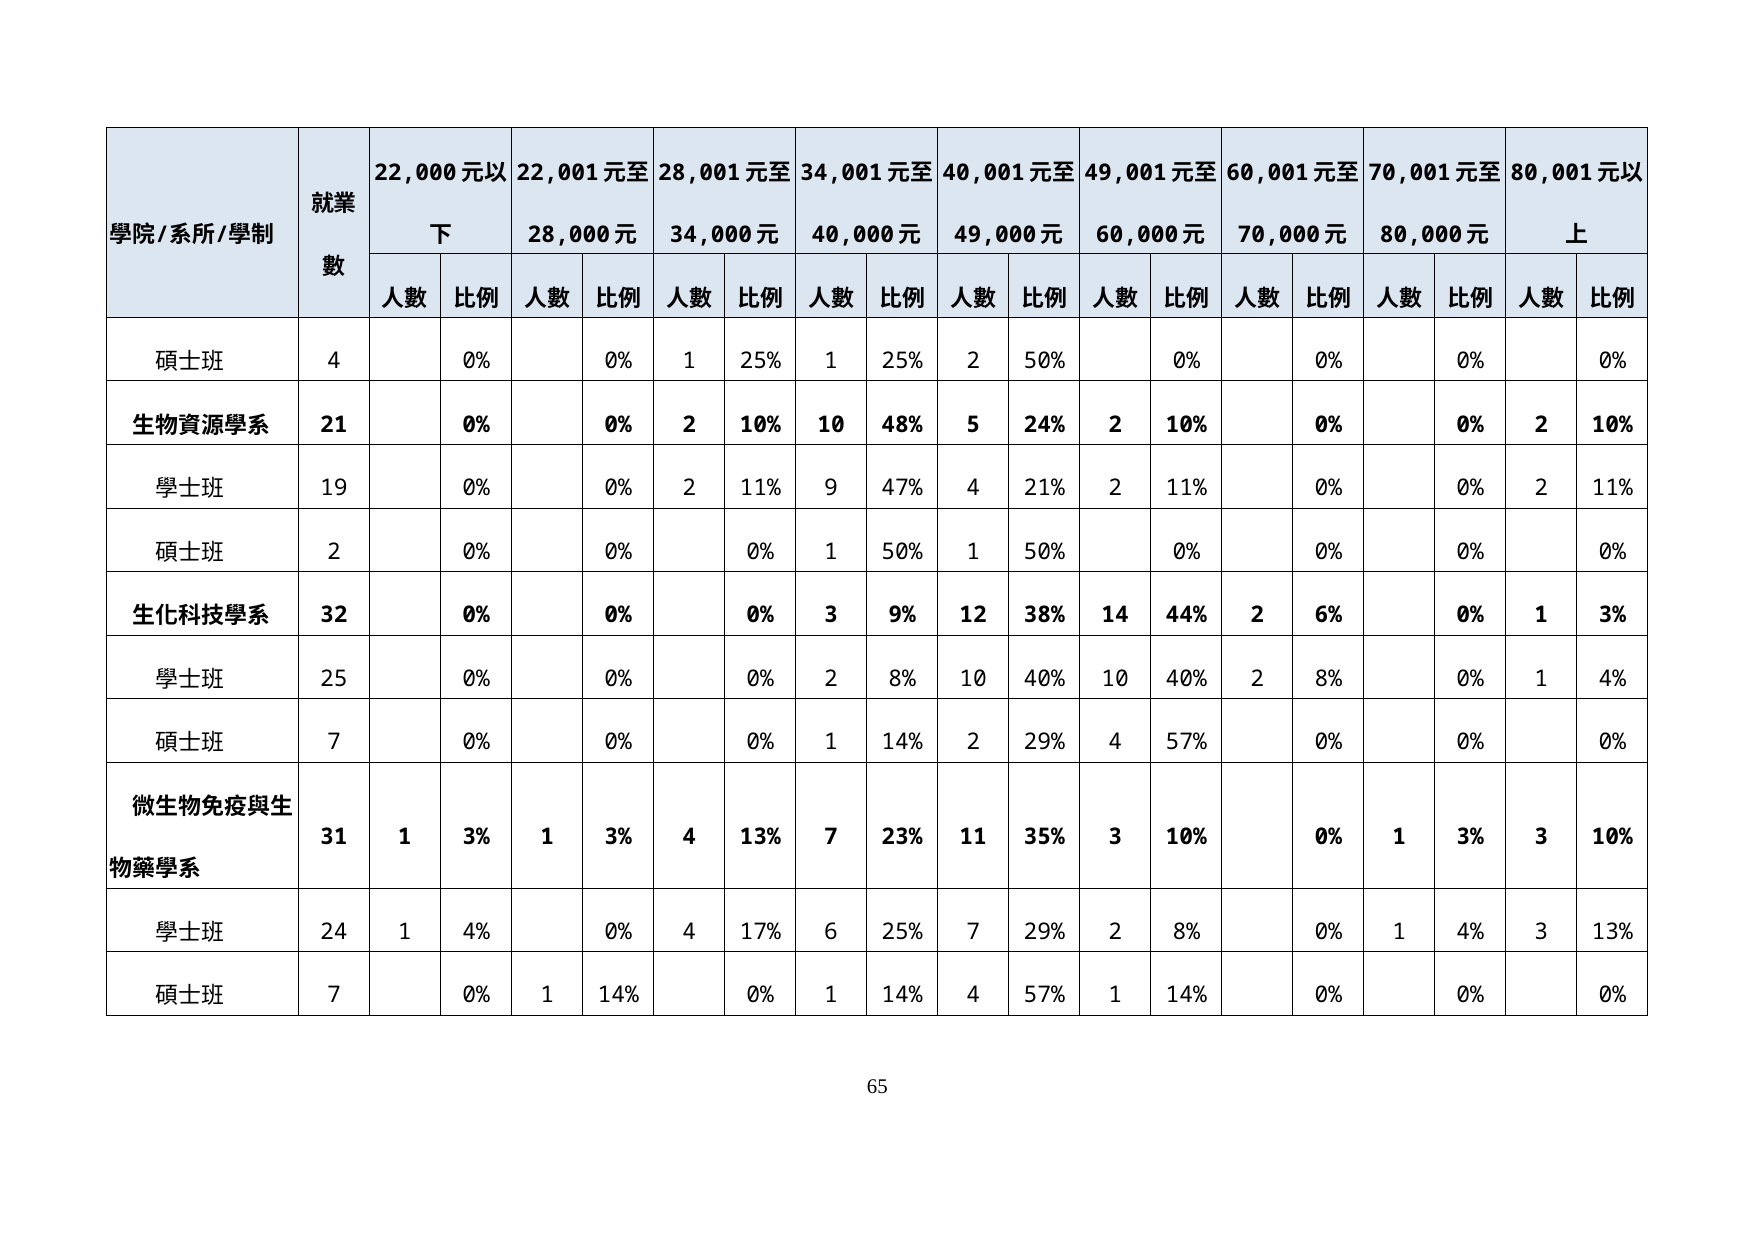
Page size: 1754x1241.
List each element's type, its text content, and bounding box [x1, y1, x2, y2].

table_header 49,001元至60,000元 [1080, 128, 1221, 253]
table_cell 50% [1009, 509, 1079, 571]
table_cell [654, 952, 724, 1015]
table_cell [1364, 572, 1434, 634]
table_cell 11% [1577, 445, 1647, 507]
table_cell 微生物免疫與生物藥學系 [107, 763, 298, 888]
table_cell 0% [1435, 572, 1505, 634]
table_cell [370, 699, 440, 762]
table_cell 人數 [654, 254, 724, 317]
table_cell 38% [1009, 572, 1079, 634]
table_cell 5 [938, 381, 1008, 444]
table_cell 學士班 [107, 636, 298, 698]
table_cell 0% [441, 636, 511, 698]
table_cell 4% [1577, 636, 1647, 698]
table_cell 35% [1009, 763, 1079, 888]
table_header 70,001元至80,000元 [1364, 128, 1505, 253]
table_cell 17% [725, 889, 795, 951]
table_cell [1222, 699, 1292, 762]
table_cell [654, 636, 724, 698]
table_cell 0% [583, 636, 653, 698]
table_cell 比例 [725, 254, 795, 317]
table_cell 0% [1151, 318, 1221, 380]
table_cell 3 [1506, 763, 1576, 888]
table_cell 比例 [1151, 254, 1221, 317]
table_cell 0% [583, 318, 653, 380]
table_cell 48% [867, 381, 937, 444]
table_cell 24% [1009, 381, 1079, 444]
table_cell 0% [1435, 445, 1505, 507]
table_cell 1 [938, 509, 1008, 571]
table_cell 40% [1151, 636, 1221, 698]
table_cell [512, 572, 582, 634]
table_cell 碩士班 [107, 509, 298, 571]
table_cell [512, 445, 582, 507]
table_cell [1364, 699, 1434, 762]
table_cell 2 [938, 699, 1008, 762]
table_cell 25% [867, 318, 937, 380]
table_cell 8% [867, 636, 937, 698]
table_cell 8% [1293, 636, 1363, 698]
table_cell 29% [1009, 699, 1079, 762]
table_cell 0% [1293, 381, 1363, 444]
table_cell 比例 [441, 254, 511, 317]
table_cell 4 [654, 889, 724, 951]
table_cell 23% [867, 763, 937, 888]
table_cell 0% [583, 699, 653, 762]
table_cell 14 [1080, 572, 1150, 634]
table_cell 10 [1080, 636, 1150, 698]
table_cell 11% [1151, 445, 1221, 507]
table_cell 4 [938, 445, 1008, 507]
table_cell 21 [299, 381, 369, 444]
table_cell 4% [441, 889, 511, 951]
table_cell [1364, 952, 1434, 1015]
table_cell 2 [938, 318, 1008, 380]
table_cell 13% [1577, 889, 1647, 951]
table_cell 4 [654, 763, 724, 888]
table_cell 0% [441, 952, 511, 1015]
table_cell 2 [1080, 381, 1150, 444]
table_cell 1 [1364, 763, 1434, 888]
table_header 80,001元以上 [1506, 128, 1647, 253]
table_cell 2 [1222, 572, 1292, 634]
table_cell 0% [583, 381, 653, 444]
table_cell 0% [725, 699, 795, 762]
table_cell 25% [725, 318, 795, 380]
table_cell 6% [1293, 572, 1363, 634]
table_cell [370, 509, 440, 571]
table_cell 57% [1151, 699, 1221, 762]
table_header 22,001元至28,000元 [512, 128, 653, 253]
table_cell 0% [725, 509, 795, 571]
table_cell 2 [1222, 636, 1292, 698]
table_cell [1364, 318, 1434, 380]
table_cell 4 [938, 952, 1008, 1015]
table_cell 2 [1080, 889, 1150, 951]
table_cell 4 [299, 318, 369, 380]
table_cell 57% [1009, 952, 1079, 1015]
table_cell 0% [583, 572, 653, 634]
table_cell 1 [1506, 572, 1576, 634]
table_cell 2 [299, 509, 369, 571]
table_cell 10% [1151, 381, 1221, 444]
table_cell 4 [1080, 699, 1150, 762]
table_cell 碩士班 [107, 318, 298, 380]
table_cell [654, 509, 724, 571]
table_cell 10 [938, 636, 1008, 698]
table_header 22,000元以下 [370, 128, 511, 253]
table_header 就業數 [299, 128, 369, 317]
table_cell 0% [1435, 699, 1505, 762]
table_cell 3 [1080, 763, 1150, 888]
table_cell 碩士班 [107, 699, 298, 762]
table_cell 0% [1293, 509, 1363, 571]
table_cell 0% [583, 445, 653, 507]
table_cell 0% [1577, 699, 1647, 762]
table_cell 生物資源學系 [107, 381, 298, 444]
table_cell 0% [1151, 509, 1221, 571]
table_cell 0% [725, 952, 795, 1015]
table_cell 7 [796, 763, 866, 888]
table_cell 人數 [1506, 254, 1576, 317]
table_cell 3% [1435, 763, 1505, 888]
table_cell [1222, 763, 1292, 888]
table_cell 7 [299, 699, 369, 762]
table_cell 3 [796, 572, 866, 634]
table_cell 7 [938, 889, 1008, 951]
table_cell 0% [725, 572, 795, 634]
table_cell 人數 [370, 254, 440, 317]
table_cell 人數 [1222, 254, 1292, 317]
table_cell 0% [441, 699, 511, 762]
table_cell 人數 [512, 254, 582, 317]
table_cell [1506, 509, 1576, 571]
table_cell 2 [654, 381, 724, 444]
table_cell 1 [512, 763, 582, 888]
table_cell 47% [867, 445, 937, 507]
table_cell [1364, 381, 1434, 444]
table_cell 學士班 [107, 889, 298, 951]
table_cell 3% [1577, 572, 1647, 634]
table_header 60,001元至70,000元 [1222, 128, 1363, 253]
table_cell 1 [1080, 952, 1150, 1015]
table_cell 0% [441, 318, 511, 380]
table_cell 0% [583, 509, 653, 571]
table_cell 0% [1293, 763, 1363, 888]
table_cell 9 [796, 445, 866, 507]
table_cell 0% [1293, 889, 1363, 951]
table_cell 3 [1506, 889, 1576, 951]
table_cell 1 [796, 318, 866, 380]
table_cell 比例 [1577, 254, 1647, 317]
table_cell 32 [299, 572, 369, 634]
table_cell [370, 381, 440, 444]
table_cell [370, 572, 440, 634]
table_cell 9% [867, 572, 937, 634]
table_cell 1 [796, 952, 866, 1015]
table_cell 44% [1151, 572, 1221, 634]
table_cell 0% [583, 889, 653, 951]
table_cell 0% [1577, 952, 1647, 1015]
table_cell [370, 318, 440, 380]
table_cell [512, 636, 582, 698]
table_cell [370, 952, 440, 1015]
table_header 28,001元至34,000元 [654, 128, 795, 253]
table_cell [512, 318, 582, 380]
table_cell 14% [583, 952, 653, 1015]
table_cell [1506, 699, 1576, 762]
table_cell 學士班 [107, 445, 298, 507]
table_cell [1364, 509, 1434, 571]
table_cell [512, 699, 582, 762]
table_cell 3% [441, 763, 511, 888]
table_cell 1 [796, 509, 866, 571]
table_cell 1 [1364, 889, 1434, 951]
table_cell 0% [441, 572, 511, 634]
table_cell 人數 [1080, 254, 1150, 317]
table_cell [1506, 318, 1576, 380]
table_header 34,001元至40,000元 [796, 128, 937, 253]
table_cell 0% [441, 381, 511, 444]
table_cell [1222, 318, 1292, 380]
table_cell 0% [441, 445, 511, 507]
table_cell 31 [299, 763, 369, 888]
table_cell 比例 [583, 254, 653, 317]
table_cell 0% [1293, 318, 1363, 380]
table_cell [654, 699, 724, 762]
table_cell [1222, 509, 1292, 571]
table_cell 1 [370, 889, 440, 951]
table_cell 25 [299, 636, 369, 698]
table_cell 1 [370, 763, 440, 888]
table_cell 2 [654, 445, 724, 507]
table_cell 0% [1577, 318, 1647, 380]
table_cell 14% [1151, 952, 1221, 1015]
table_cell 人數 [1364, 254, 1434, 317]
table_cell 比例 [1009, 254, 1079, 317]
table_cell 11% [725, 445, 795, 507]
table_cell 10% [725, 381, 795, 444]
table_cell 碩士班 [107, 952, 298, 1015]
table_cell [1364, 636, 1434, 698]
table_cell [1222, 381, 1292, 444]
table_cell 比例 [867, 254, 937, 317]
table_cell 14% [867, 699, 937, 762]
table_cell 6 [796, 889, 866, 951]
table_cell 40% [1009, 636, 1079, 698]
table_cell [370, 636, 440, 698]
table_cell 7 [299, 952, 369, 1015]
table_cell 19 [299, 445, 369, 507]
table_cell 2 [1080, 445, 1150, 507]
table_cell 0% [1293, 445, 1363, 507]
table_cell 11 [938, 763, 1008, 888]
table_cell 0% [1577, 509, 1647, 571]
table_cell 0% [1293, 952, 1363, 1015]
table_cell 24 [299, 889, 369, 951]
table_cell 29% [1009, 889, 1079, 951]
table_cell 10% [1151, 763, 1221, 888]
table_cell [1506, 952, 1576, 1015]
table_cell 14% [867, 952, 937, 1015]
table_cell 4% [1435, 889, 1505, 951]
table_cell 0% [1293, 699, 1363, 762]
table_cell 10% [1577, 381, 1647, 444]
table_cell 0% [1435, 952, 1505, 1015]
table_cell [1080, 318, 1150, 380]
table_cell 0% [1435, 381, 1505, 444]
table_cell [370, 445, 440, 507]
table_cell 10 [796, 381, 866, 444]
table_cell [1080, 509, 1150, 571]
table_cell 12 [938, 572, 1008, 634]
table_cell 0% [725, 636, 795, 698]
table_cell 2 [1506, 445, 1576, 507]
table_header 學院/系所/學制 [107, 128, 298, 317]
table_cell 0% [1435, 509, 1505, 571]
table_cell 13% [725, 763, 795, 888]
table_cell 0% [1435, 636, 1505, 698]
table_cell 21% [1009, 445, 1079, 507]
table_cell [1222, 889, 1292, 951]
table_cell 25% [867, 889, 937, 951]
table_cell 1 [1506, 636, 1576, 698]
table_cell 1 [796, 699, 866, 762]
table_cell [1364, 445, 1434, 507]
table_cell 2 [1506, 381, 1576, 444]
table_cell 1 [654, 318, 724, 380]
table_cell 比例 [1293, 254, 1363, 317]
table_cell [1222, 952, 1292, 1015]
table_cell [512, 889, 582, 951]
table_header 40,001元至49,000元 [938, 128, 1079, 253]
table_cell 0% [1435, 318, 1505, 380]
table_cell 50% [867, 509, 937, 571]
table_cell [512, 381, 582, 444]
table_cell 比例 [1435, 254, 1505, 317]
table_cell 生化科技學系 [107, 572, 298, 634]
table_cell 10% [1577, 763, 1647, 888]
table_cell 50% [1009, 318, 1079, 380]
table_cell 人數 [938, 254, 1008, 317]
table_cell [512, 509, 582, 571]
table_cell 8% [1151, 889, 1221, 951]
table_cell [654, 572, 724, 634]
table_cell [1222, 445, 1292, 507]
table_cell 0% [441, 509, 511, 571]
table_cell 人數 [796, 254, 866, 317]
table_cell 2 [796, 636, 866, 698]
table_cell 3% [583, 763, 653, 888]
table_cell 1 [512, 952, 582, 1015]
